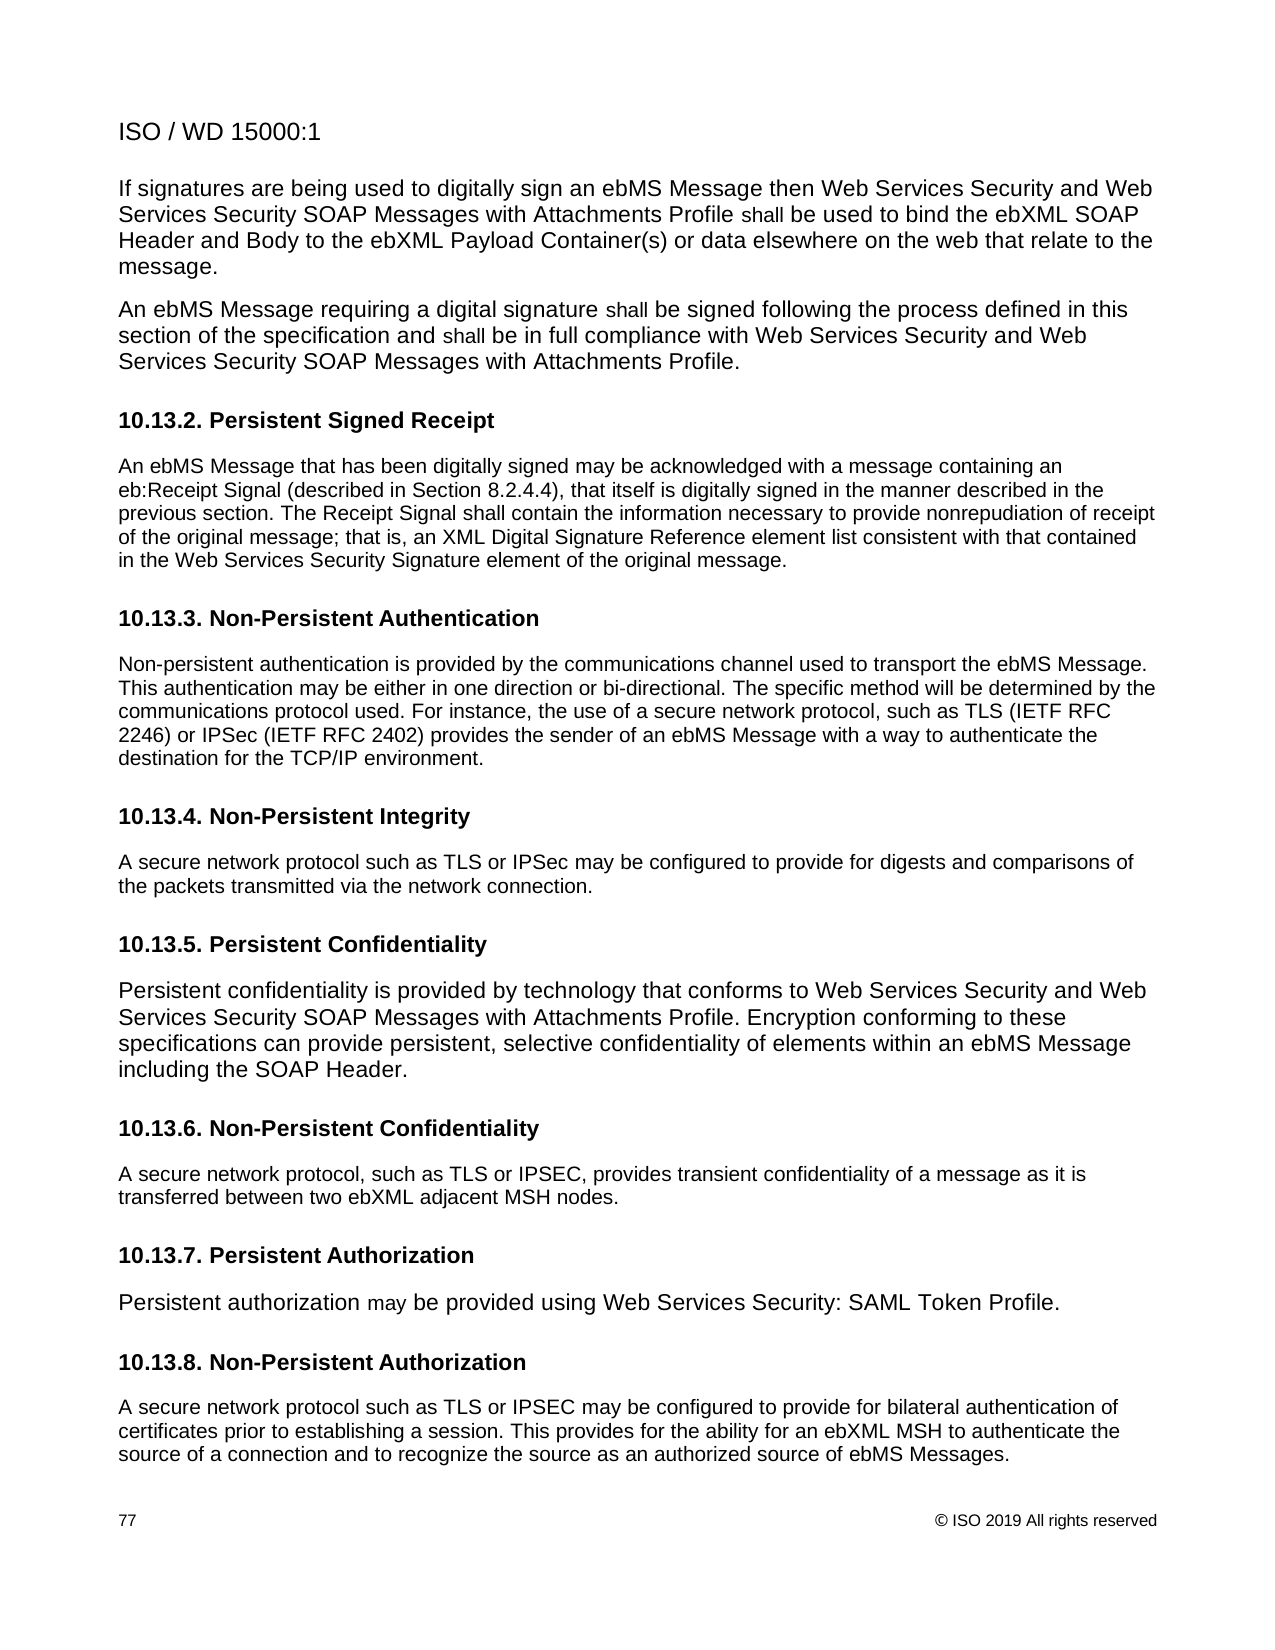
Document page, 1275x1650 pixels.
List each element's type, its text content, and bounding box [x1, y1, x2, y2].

text A secure network protocol, such as TLS or IPSEC, provides transient confidentiality of a message as it is transferred between two ebXML adjacent MSH nodes. [118, 1162, 1157, 1209]
text An ebMS Message requiring a digital signature shall be signed following the process defined in this section of the specification and shall be in full compliance with Web Services Security and Web Services Security SOAP Messages with Attachments Profile. [118, 296, 1157, 374]
text Non-persistent authentication is provided by the communications channel used to transport the ebMS Message. This authentication may be either in one direction or bi-directional. The specific method will be determined by the communications protocol used. For instance, the use of a secure network protocol, such as TLS (IETF RFC 2246) or IPSec (IETF RFC 2402) provides the sender of an ebMS Message with a way to authenticate the destination for the TCP/IP environment. [118, 653, 1157, 770]
text If signatures are being used to digitally sign an ebMS Message then Web Services Security and Web Services Security SOAP Messages with Attachments Profile shall be used to bind the ebXML SOAP Header and Body to the ebXML Payload Container(s) or data elsewhere on the web that relate to the message. [118, 176, 1157, 280]
text Persistent authorization may be provided using Web Services Security: SAML Token Profile. [118, 1289, 1157, 1316]
subtitle Persistent Signed Receipt [118, 408, 1157, 434]
subtitle Non-Persistent Confidentiality [118, 1115, 1157, 1141]
text A secure network protocol such as TLS or IPSec may be configured to provide for digests and comparisons of the packets transmitted via the network connection. [118, 851, 1157, 898]
subtitle Persistent Confidentiality [118, 931, 1157, 957]
subtitle Non-Persistent Authentication [118, 606, 1157, 632]
subtitle Non-Persistent Integrity [118, 804, 1157, 830]
text A secure network protocol such as TLS or IPSEC may be configured to provide for bilateral authentication of certificates prior to establishing a session. This provides for the ability for an ebXML MSH to authenticate the source of a connection and to recognize the source as an authorized source of ebMS Messages. [118, 1396, 1157, 1466]
text Persistent confidentiality is provided by technology that conforms to Web Services Security and Web Services Security SOAP Messages with Attachments Profile. Encryption conforming to these specifications can provide persistent, selective confidentiality of elements within an ebMS Message including the SOAP Header. [118, 978, 1157, 1082]
text An ebMS Message that has been digitally signed may be acknowledged with a message containing an eb:Receipt Signal (described in Section 8.2.4.4), that itself is digitally signed in the manner described in the previous section. The Receipt Signal shall contain the information necessary to provide nonrepudiation of receipt of the original message; that is, an XML Digital Signature Reference element list consistent with that contained in the Web Services Security Signature element of the original message. [118, 455, 1157, 572]
subtitle Non-Persistent Authorization [118, 1349, 1157, 1375]
subtitle Persistent Authorization [118, 1243, 1157, 1269]
